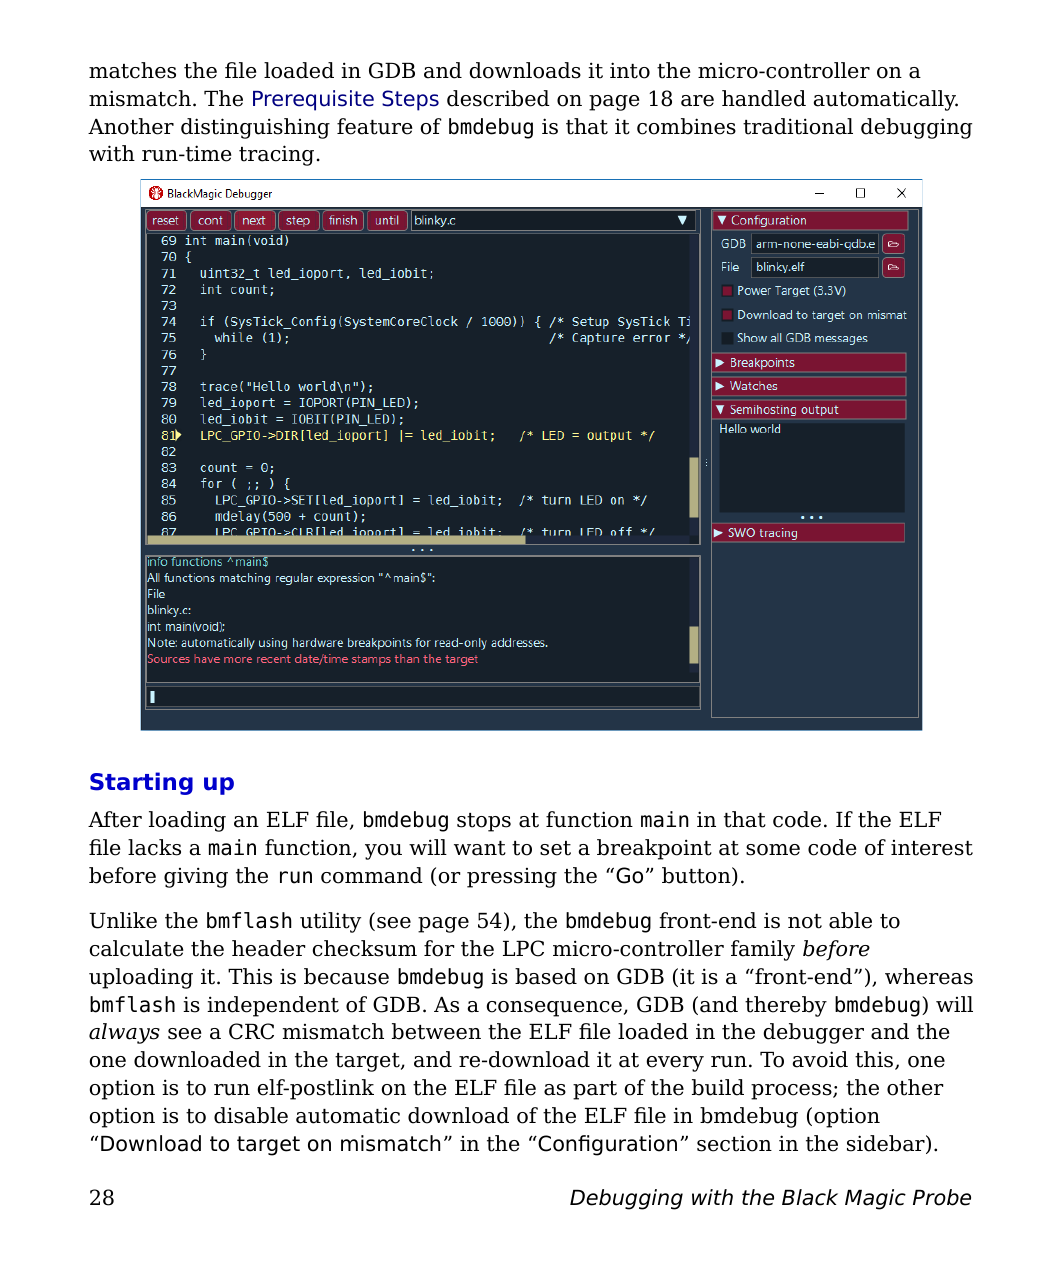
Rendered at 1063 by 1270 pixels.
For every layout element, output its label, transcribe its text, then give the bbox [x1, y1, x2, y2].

text matches the file loaded in GDB and downloads it into the micro-controller on a mismatch. The Prerequisite Steps described on page 18 are handled automatically. Another distinguishing feature of bmdebug is that it combines traditional debugging with run-time tracing. [88, 59, 974, 167]
subtitle Starting up [88, 769, 974, 796]
picture [140, 179, 923, 731]
text Unlike the bmflash utility (see page 54), the bmdebug front-end is not able to calculate the header checksum for the LPC micro-controller family before uploading it. This is because bmdebug is based on GDB (it is a “front-end”), whereas bmflash is independent of GDB. As a consequence, GDB (and thereby bmdebug) will always see a CRC mismatch between the ELF file loaded in the debugger and the one downloaded in the target, and re-download it at every run. To avoid this, one option is to run elf-postlink on the ELF file as part of the build process; the other option is to disable automatic download of the ELF file in bmdebug (option “Download to target on mismatch” in the “Configuration” section in the sidebar). [88, 909, 974, 1156]
text After loading an ELF file, bmdebug stops at function main in that code. If the ELF file lacks a main function, you will want to set a breakpoint at some code of interest before giving the run command (or pressing the “Go” button). [88, 808, 974, 888]
